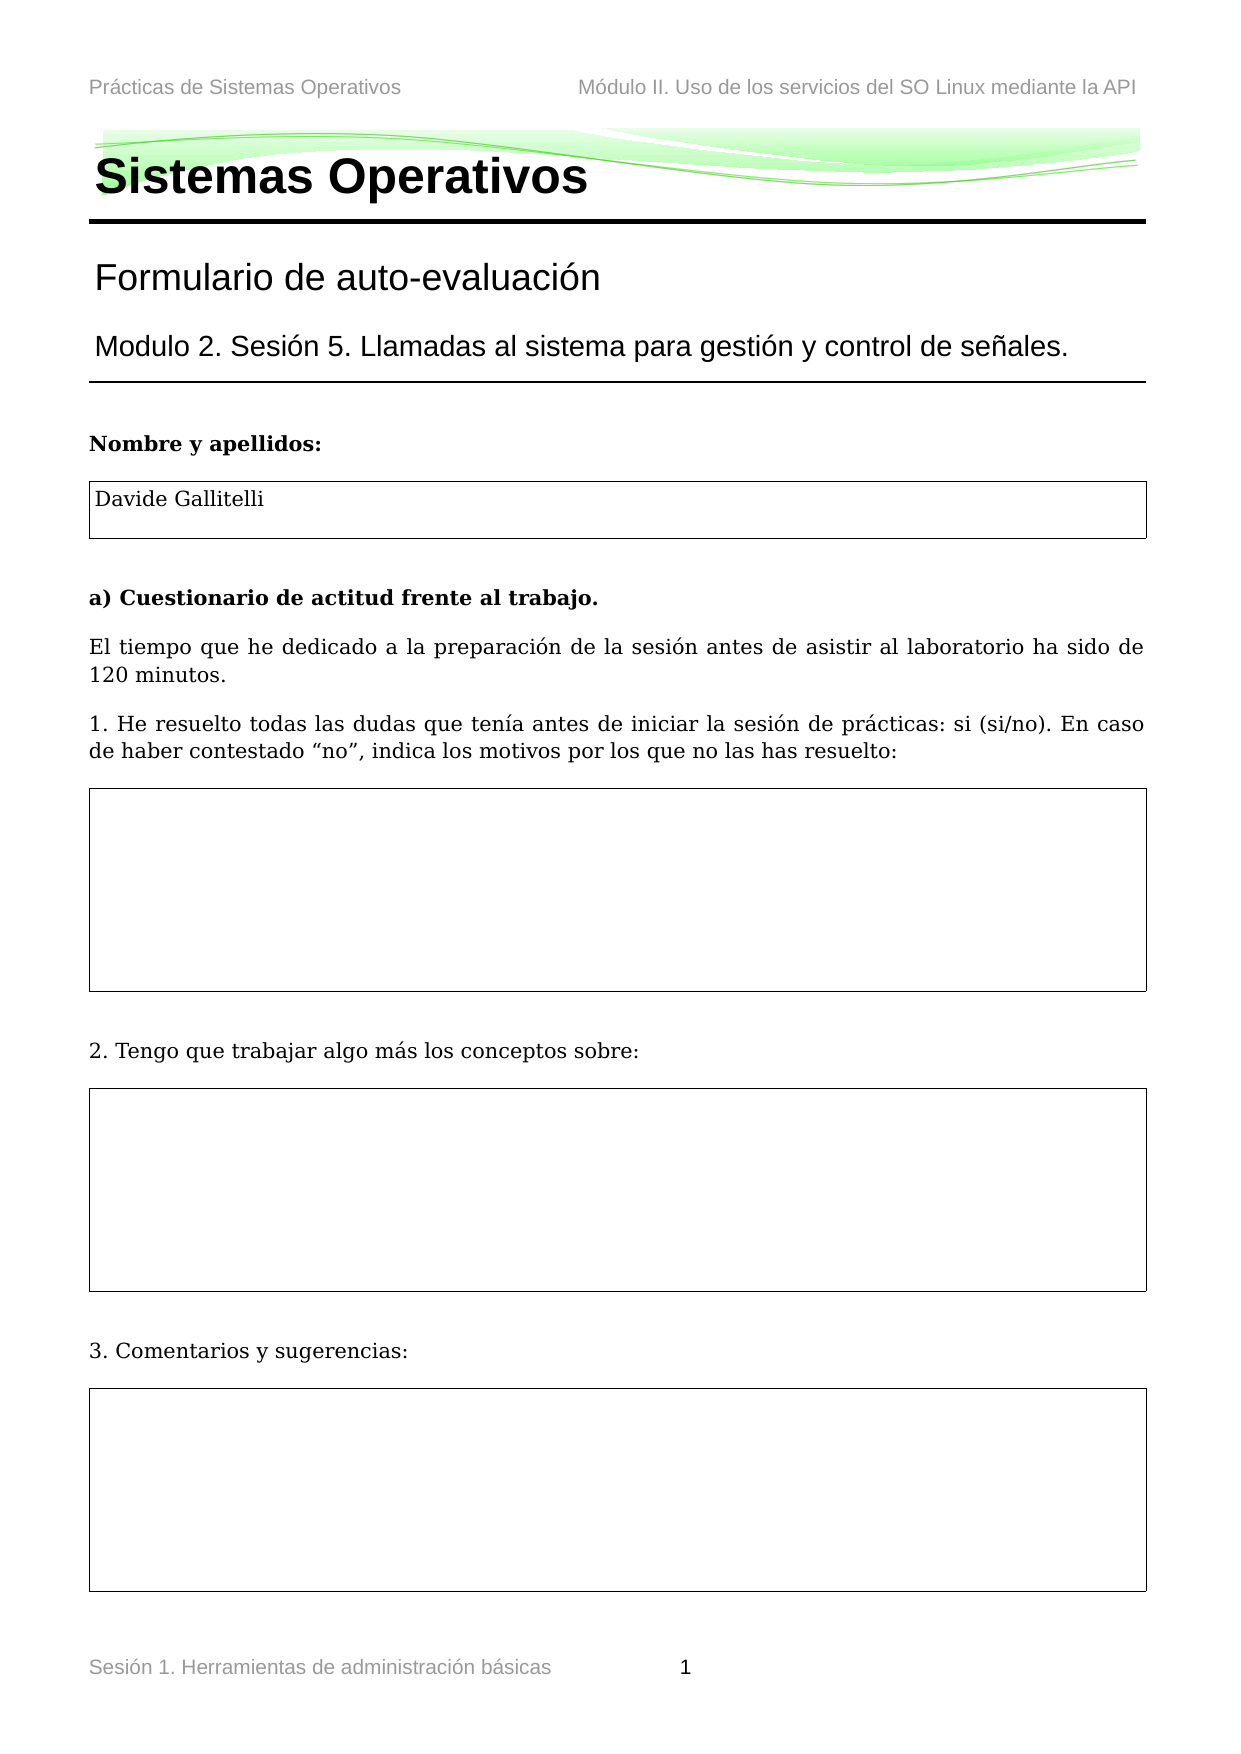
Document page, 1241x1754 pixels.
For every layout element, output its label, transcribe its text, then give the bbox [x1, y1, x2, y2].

text El tiempo que he dedicado a la preparación de la sesión antes de asistir al laboratorio ha sido de 120 minutos. [89, 635, 1146, 687]
table_header [90, 1089, 1146, 1291]
text 3. Comentarios y sugerencias: [89, 1339, 1146, 1364]
text 1. He resuelto todas las dudas que tenía antes de iniciar la sesión de prácticas: si (si/no). En caso de haber contestado “no”, indica los motivos por los que no las has resuelto: [89, 712, 1146, 764]
text a) Cuestionario de actitud frente al trabajo. [89, 586, 1146, 611]
text Nombre y apellidos: [89, 432, 1146, 456]
table_header [90, 1389, 1146, 1591]
picture [94, 128, 1141, 195]
table_header Davide Gallitelli [90, 482, 1146, 537]
text 2. Tengo que trabajar algo más los conceptos sobre: [89, 1039, 1146, 1064]
table_header Formulario de auto-evaluación Modulo 2. Sesión 5. Llamadas al sistema para gestión y control de señales. [89, 224, 1146, 381]
table_header Sistemas Operativos [89, 123, 1146, 219]
picture [376, 171, 387, 189]
table_header [90, 789, 1146, 991]
